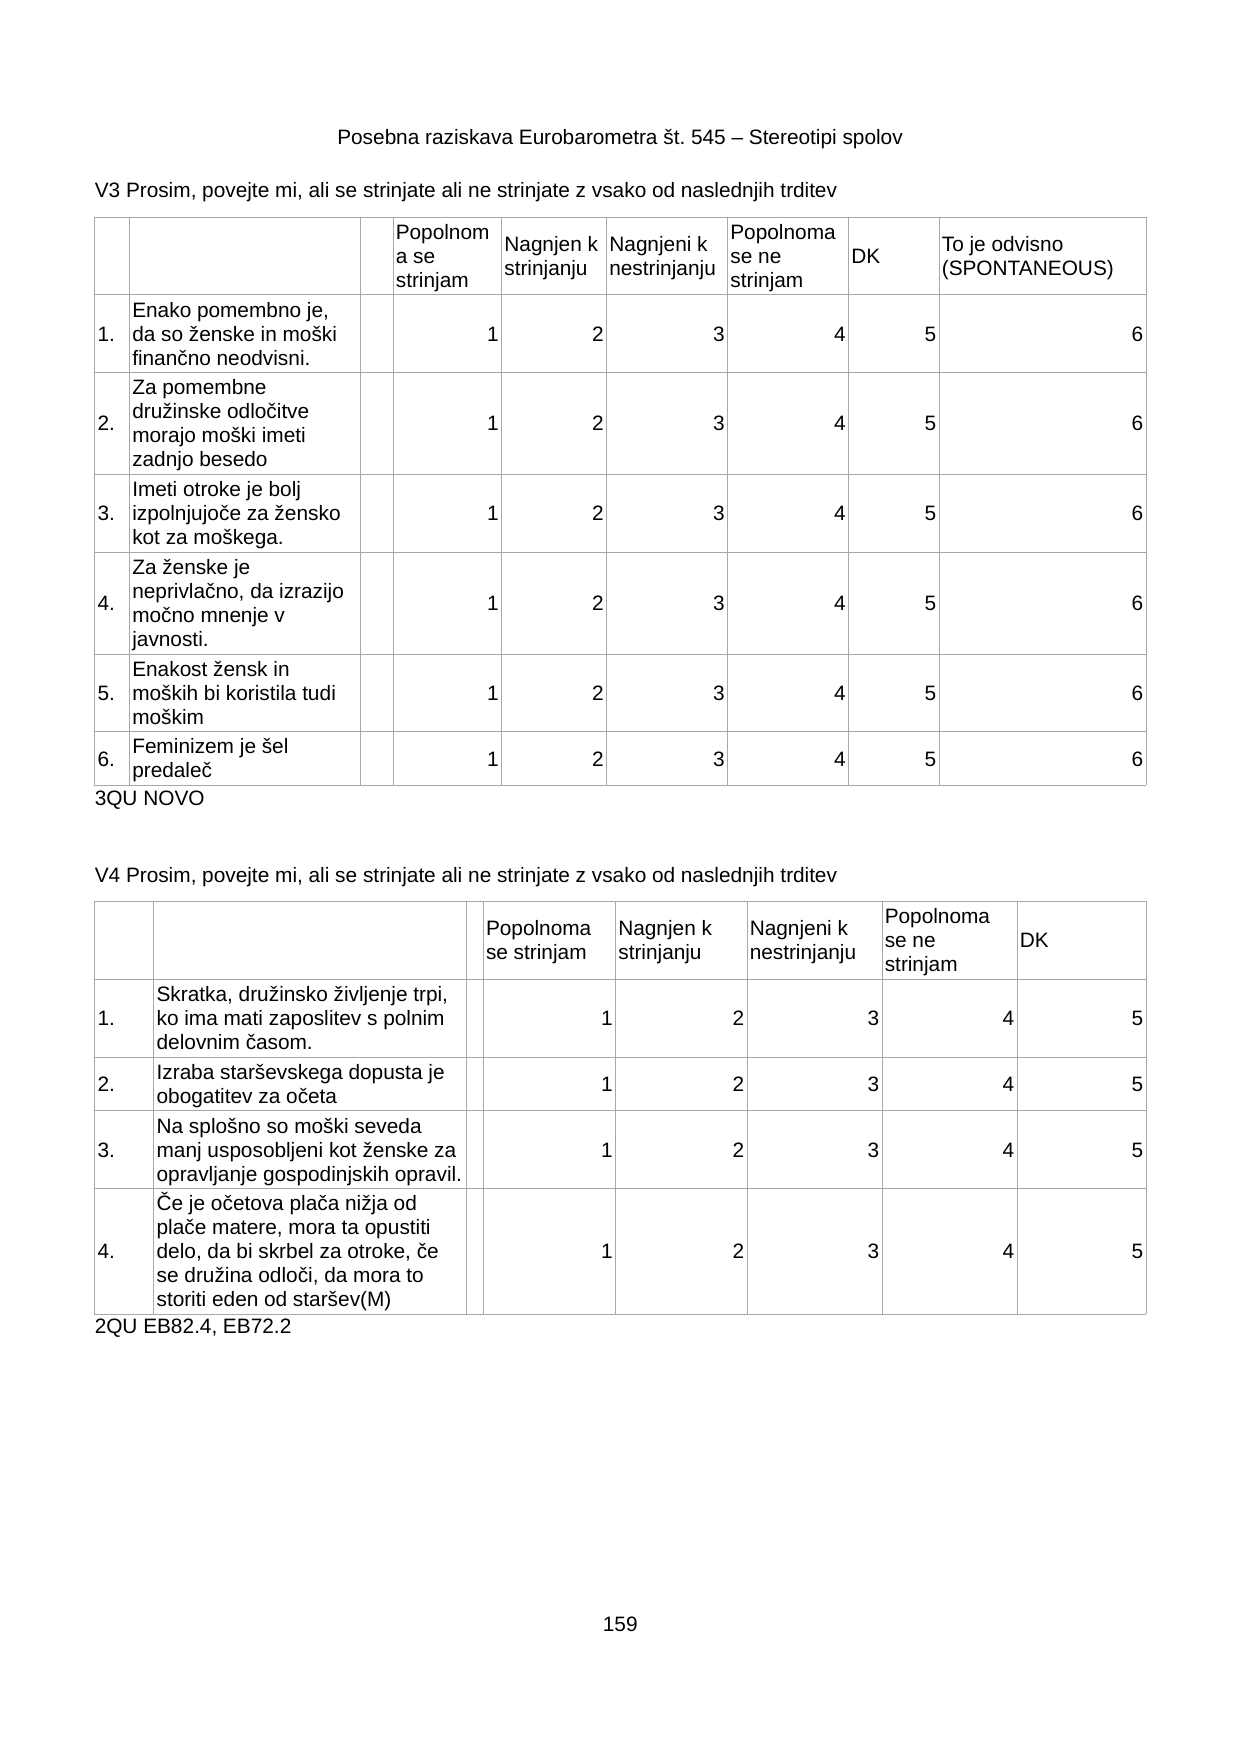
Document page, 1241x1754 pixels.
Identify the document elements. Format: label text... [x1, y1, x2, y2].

table_cell 2 [502, 475, 606, 552]
table_header Nagnjeni k nestrinjanju [607, 218, 727, 294]
table_cell 5 [849, 295, 939, 372]
table_cell 1 [394, 553, 501, 653]
table_cell 6 [940, 373, 1146, 474]
table_cell Na splošno so moški seveda manj usposobljeni kot ženske za opravljanje gospodinjskih opravil. [154, 1111, 466, 1188]
table_header Nagnjen k strinjanju [616, 902, 747, 979]
table_cell 5 [849, 655, 939, 731]
table_cell Enako pomembno je, da so ženske in moški finančno neodvisni. [130, 295, 360, 372]
table_cell 3 [607, 553, 727, 653]
table_cell 4 [883, 1189, 1017, 1314]
table_cell 3. [95, 1111, 153, 1188]
table_cell 5 [849, 373, 939, 474]
table_cell 1 [484, 1058, 615, 1110]
table_cell [361, 373, 393, 474]
table_cell 4 [728, 475, 848, 552]
table_cell 1. [95, 980, 153, 1057]
table_header Nagnjeni k nestrinjanju [748, 902, 882, 979]
table_cell 1. [95, 295, 129, 372]
table_cell Enakost žensk in moških bi koristila tudi moškim [130, 655, 360, 731]
table_cell 3 [748, 1058, 882, 1110]
table_cell 3 [607, 655, 727, 731]
table_cell [361, 295, 393, 372]
table_cell 1 [394, 295, 501, 372]
table_cell 6 [940, 655, 1146, 731]
table_cell 5 [849, 553, 939, 653]
table_cell 3. [95, 475, 129, 552]
table_cell 1 [484, 1111, 615, 1188]
table_header [130, 218, 360, 294]
table_cell 2 [616, 1058, 747, 1110]
table_cell 1 [484, 1189, 615, 1314]
table_cell 4 [728, 373, 848, 474]
table_cell 1 [484, 980, 615, 1057]
table_cell 5 [849, 475, 939, 552]
table_header Nagnjen k strinjanju [502, 218, 606, 294]
table_cell 2 [502, 732, 606, 785]
table_cell 5 [1018, 1111, 1146, 1188]
table_header DK [849, 218, 939, 294]
table_header [154, 902, 466, 979]
table_cell 1 [394, 732, 501, 785]
table_cell 3 [748, 1111, 882, 1188]
text 2QU EB82.4, EB72.2 [94, 1315, 1146, 1338]
table_header [361, 218, 393, 294]
table_cell 6 [940, 475, 1146, 552]
table_cell [467, 1058, 483, 1110]
table_cell [361, 475, 393, 552]
table_cell 6 [940, 553, 1146, 653]
table_cell 2. [95, 1058, 153, 1110]
table_cell 2 [616, 1189, 747, 1314]
table_cell [467, 1111, 483, 1188]
table_cell 3 [607, 732, 727, 785]
table_cell 4. [95, 553, 129, 653]
table_cell 2 [502, 373, 606, 474]
table_cell 2 [616, 980, 747, 1057]
text V4 Prosim, povejte mi, ali se strinjate ali ne strinjate z vsako od naslednjih trditev [94, 862, 1146, 886]
table_cell [467, 980, 483, 1057]
table_cell 4 [883, 980, 1017, 1057]
table_cell 4 [883, 1058, 1017, 1110]
table_cell 6 [940, 295, 1146, 372]
table_cell Izraba starševskega dopusta je obogatitev za očeta [154, 1058, 466, 1110]
table_cell 3 [607, 475, 727, 552]
table_cell 5 [1018, 1189, 1146, 1314]
table_cell [361, 655, 393, 731]
table_cell 1 [394, 475, 501, 552]
table_header [95, 218, 129, 294]
table_cell 2 [502, 553, 606, 653]
table_cell [361, 553, 393, 653]
table_cell Feminizem je šel predaleč [130, 732, 360, 785]
table_cell 1 [394, 373, 501, 474]
table_cell 3 [607, 295, 727, 372]
table_cell Za ženske je neprivlačno, da izrazijo močno mnenje v javnosti. [130, 553, 360, 653]
table_cell 2 [502, 655, 606, 731]
table_cell 3 [607, 373, 727, 474]
table_cell Skratka, družinsko življenje trpi, ko ima mati zaposlitev s polnim delovnim časom. [154, 980, 466, 1057]
table_cell [467, 1189, 483, 1314]
table_cell 4 [728, 732, 848, 785]
table_cell Če je očetova plača nižja od plače matere, mora ta opustiti delo, da bi skrbel za otroke, če se družina odloči, da mora to storiti eden od staršev(M) [154, 1189, 466, 1314]
table_header [467, 902, 483, 979]
table_cell 6 [940, 732, 1146, 785]
table_cell 5 [1018, 1058, 1146, 1110]
table_header To je odvisno (SPONTANEOUS) [940, 218, 1146, 294]
table_cell 4. [95, 1189, 153, 1314]
text V3 Prosim, povejte mi, ali se strinjate ali ne strinjate z vsako od naslednjih trditev [94, 178, 1146, 202]
table_cell 3 [748, 980, 882, 1057]
table_cell 6. [95, 732, 129, 785]
table_cell 4 [728, 295, 848, 372]
table_cell 2 [502, 295, 606, 372]
table_cell 3 [748, 1189, 882, 1314]
table_cell 2 [616, 1111, 747, 1188]
table_cell Imeti otroke je bolj izpolnjujoče za žensko kot za moškega. [130, 475, 360, 552]
table_header Popolnoma se strinjam [484, 902, 615, 979]
table_cell 1 [394, 655, 501, 731]
table_cell 5 [1018, 980, 1146, 1057]
table_cell 4 [728, 655, 848, 731]
table_header Popolnoma se ne strinjam [883, 902, 1017, 979]
table_header Popolnoma se ne strinjam [728, 218, 848, 294]
table_header [95, 902, 153, 979]
table_cell 5 [849, 732, 939, 785]
table_cell Za pomembne družinske odločitve morajo moški imeti zadnjo besedo [130, 373, 360, 474]
table_cell 5. [95, 655, 129, 731]
table_cell 4 [883, 1111, 1017, 1188]
table_cell [361, 732, 393, 785]
table_cell 4 [728, 553, 848, 653]
table_header DK [1018, 902, 1146, 979]
table_cell 2. [95, 373, 129, 474]
table_header Popolnoma se strinjam [394, 218, 501, 294]
text 3QU NOVO [94, 786, 1146, 809]
